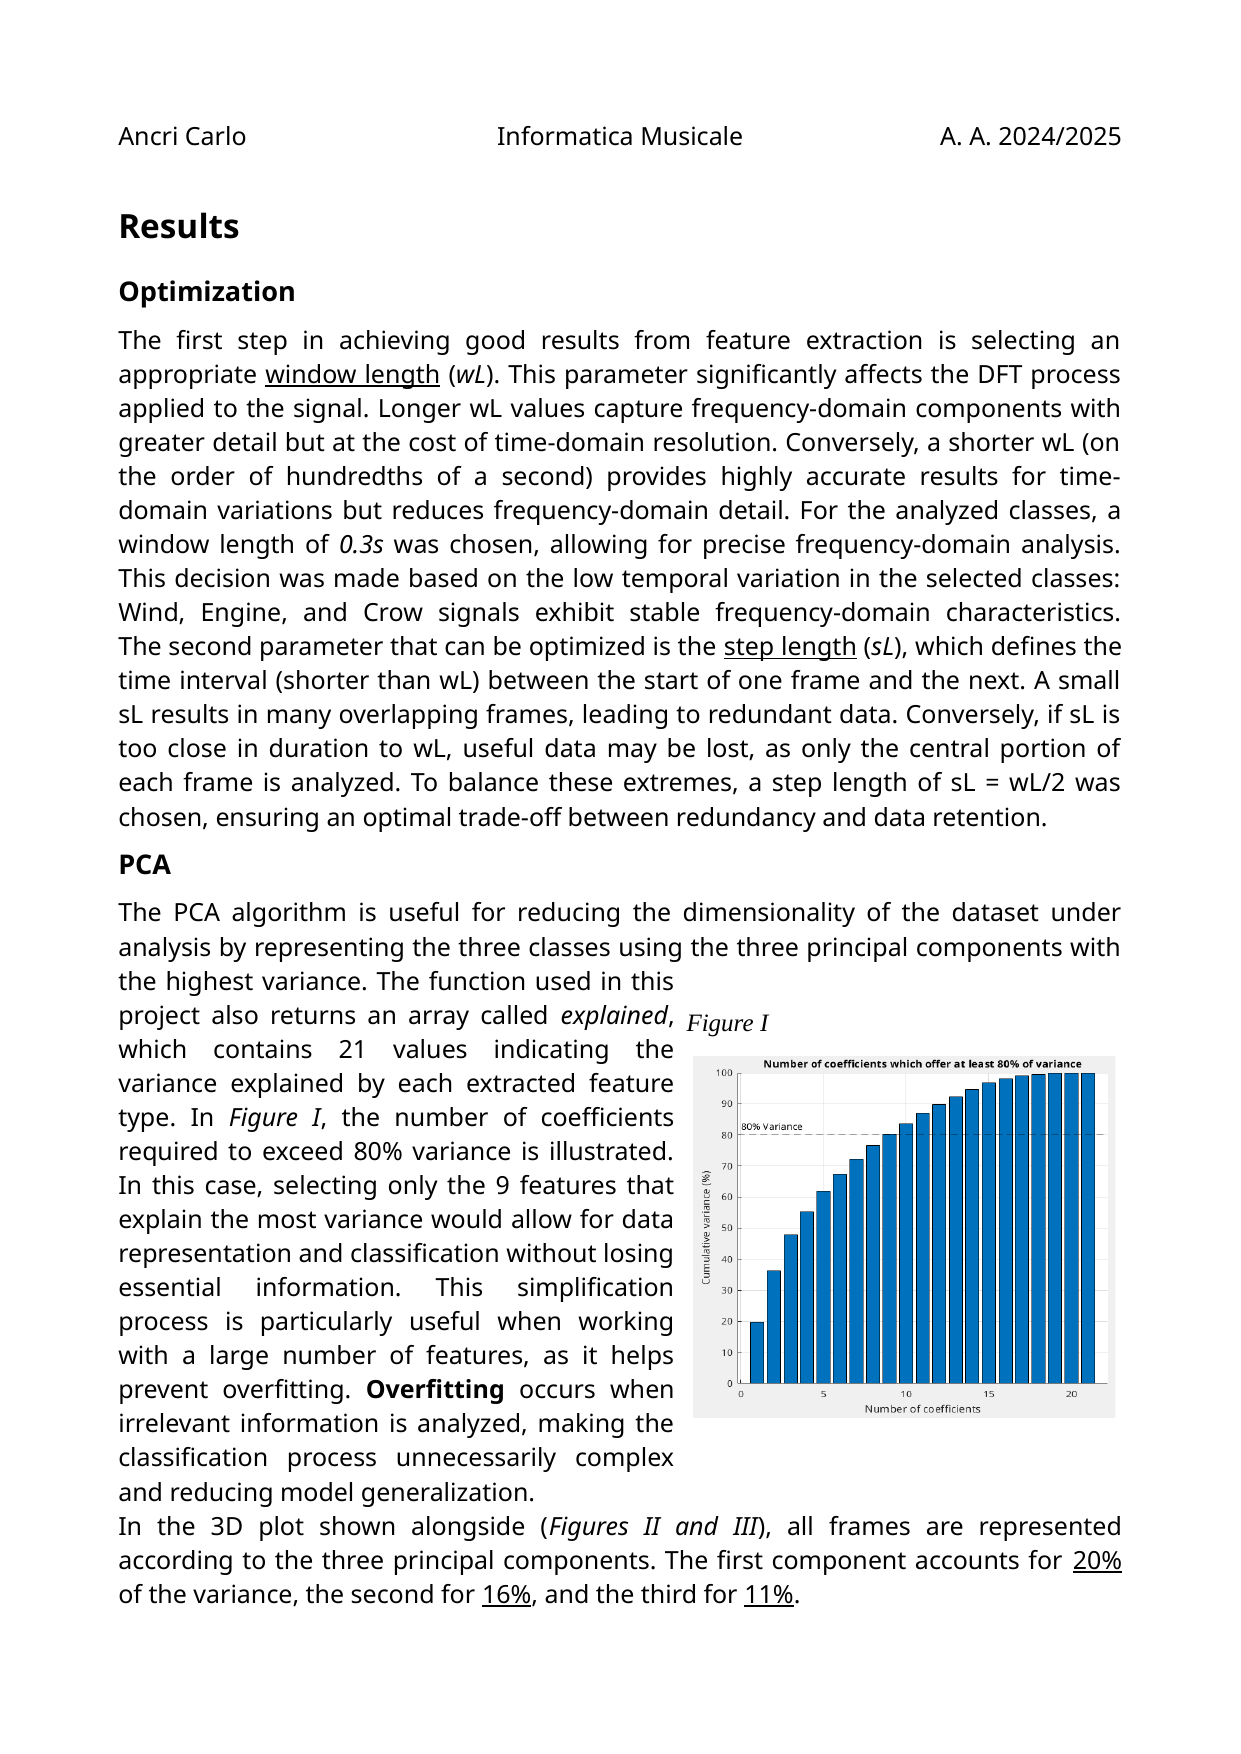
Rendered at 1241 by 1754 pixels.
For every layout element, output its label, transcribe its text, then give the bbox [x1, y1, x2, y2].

subtitle PCA [118, 846, 1122, 883]
text Figure I [686, 1008, 1122, 1037]
subtitle Results [118, 202, 1122, 248]
subtitle Optimization [118, 273, 1122, 310]
text The PCA algorithm is useful for reducing the dimensionality of the dataset under analysis by representing the three classes using the three principal components with the highest variance. The function used in this project also returns an array called explained, which contains 21 values indicating the variance explained by each extracted feature type. In Figure I, the number of coefficients required to exceed 80% variance is illustrated. In this case, selecting only the 9 features that explain the most variance would allow for data representation and classification without losing essential information. This simplification process is particularly useful when working with a large number of features, as it helps prevent overfitting. Overfitting occurs when irrelevant information is analyzed, making the classification process unnecessarily complex and reducing model generalization. [118, 895, 1122, 1508]
picture [693, 1056, 1116, 1418]
text In the 3D plot shown alongside (Figures II and III), all frames are represented according to the three principal components. The first component accounts for 20% of the variance, the second for 16%, and the third for 11%. [118, 1508, 1122, 1610]
text The first step in achieving good results from feature extraction is selecting an appropriate window length (wL). This parameter significantly affects the DFT process applied to the signal. Longer wL values capture frequency-domain components with greater detail but at the cost of time-domain resolution. Conversely, a shorter wL (on the order of hundredths of a second) provides highly accurate results for time-domain variations but reduces frequency-domain detail. For the analyzed classes, a window length of 0.3s was chosen, allowing for precise frequency-domain analysis. This decision was made based on the low temporal variation in the selected classes: Wind, Engine, and Crow signals exhibit stable frequency-domain characteristics. The second parameter that can be optimized is the step length (sL), which defines the time interval (shorter than wL) between the start of one frame and the next. A small sL results in many overlapping frames, leading to redundant data. Conversely, if sL is too close in duration to wL, useful data may be lost, as only the central portion of each frame is analyzed. To balance these extremes, a step length of sL = wL/2 was chosen, ensuring an optimal trade-off between redundancy and data retention. [118, 322, 1122, 833]
